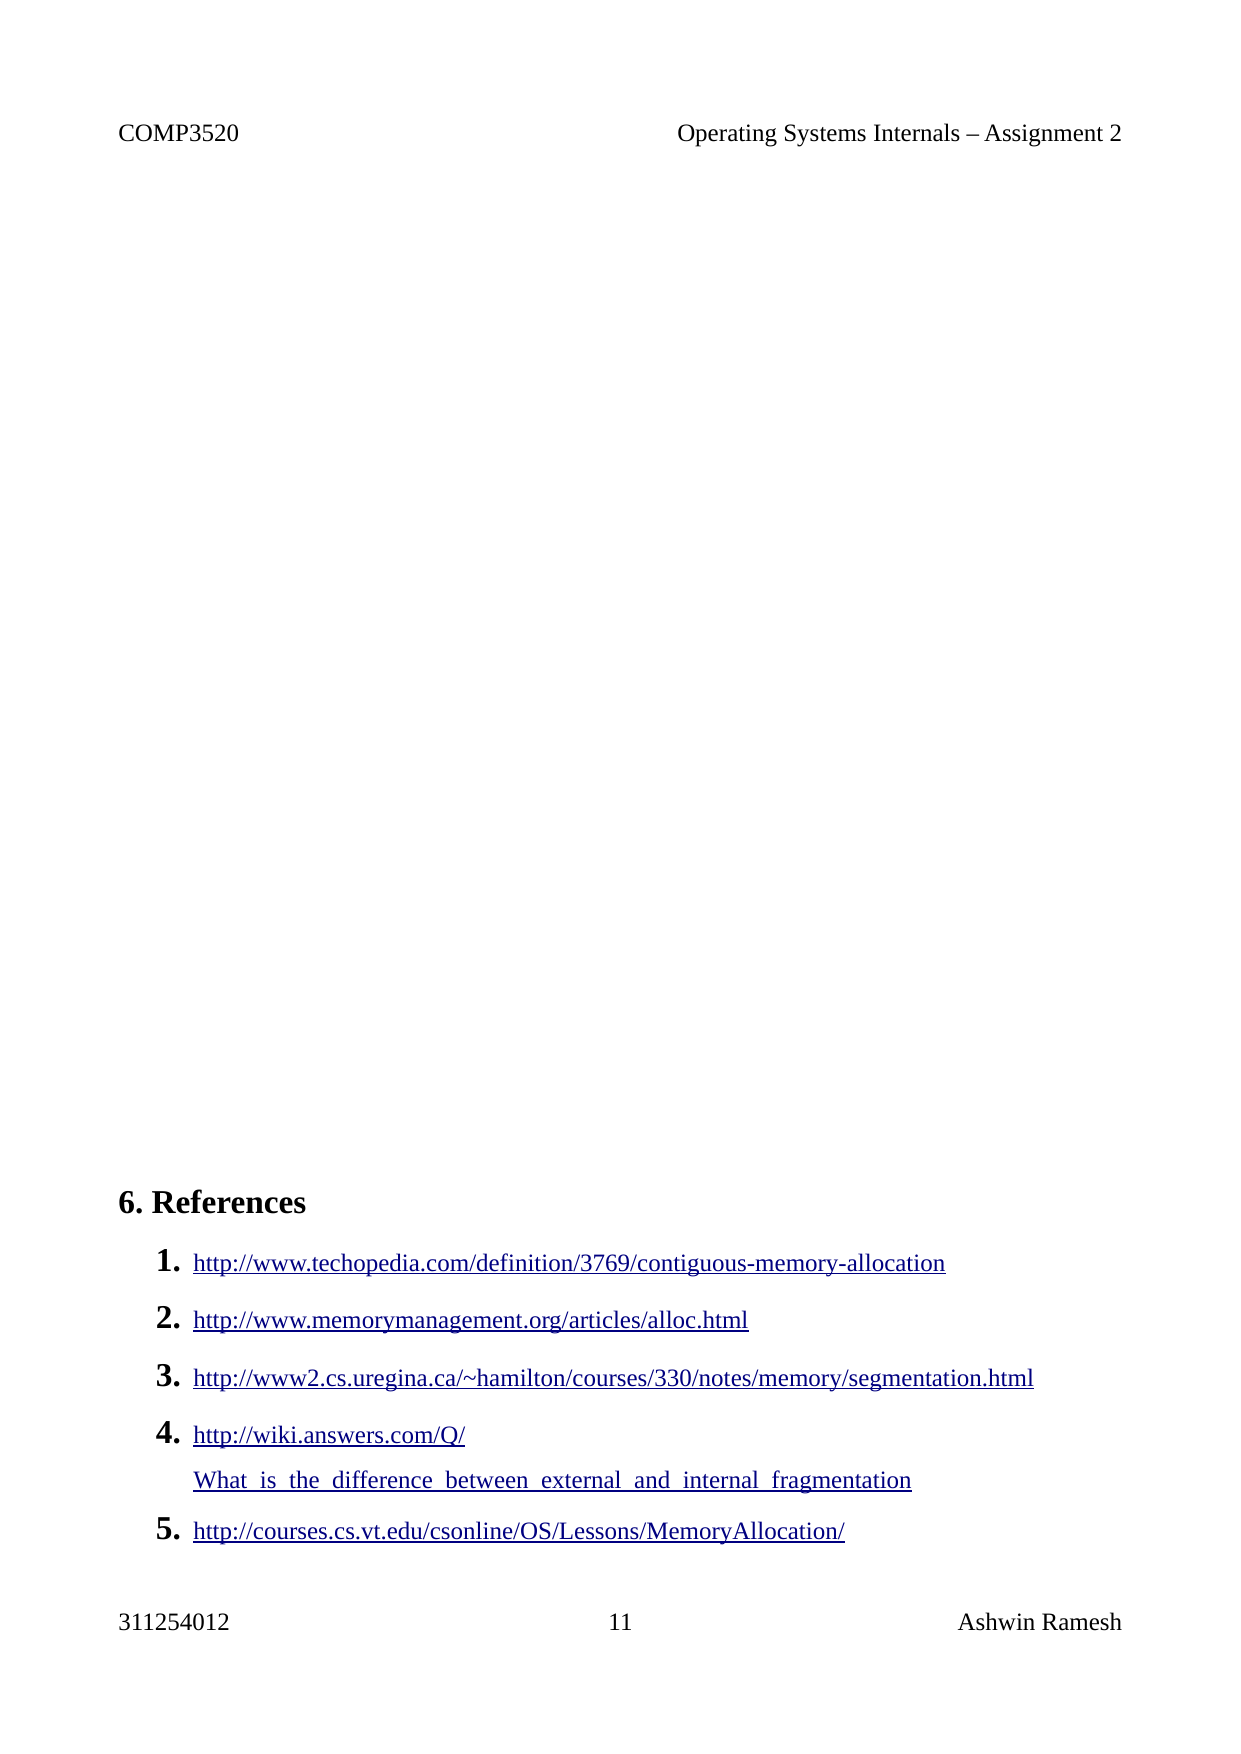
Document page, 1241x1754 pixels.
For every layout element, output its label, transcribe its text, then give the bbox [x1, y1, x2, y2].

list http://courses.cs.vt.edu/csonline/OS/Lessons/MemoryAllocation/ [156, 1508, 1122, 1547]
list http://www2.cs.uregina.ca/~hamilton/courses/330/notes/memory/segmentation.html [156, 1355, 1122, 1393]
list http://wiki.answers.com/Q/What_is_the_difference_between_external_and_internal_fragmentation [156, 1413, 1122, 1494]
text 6. References [118, 1183, 1122, 1221]
list http://www.techopedia.com/definition/3769/contiguous-memory-allocation [156, 1240, 1122, 1278]
list http://www.memorymanagement.org/articles/alloc.html [156, 1298, 1122, 1336]
